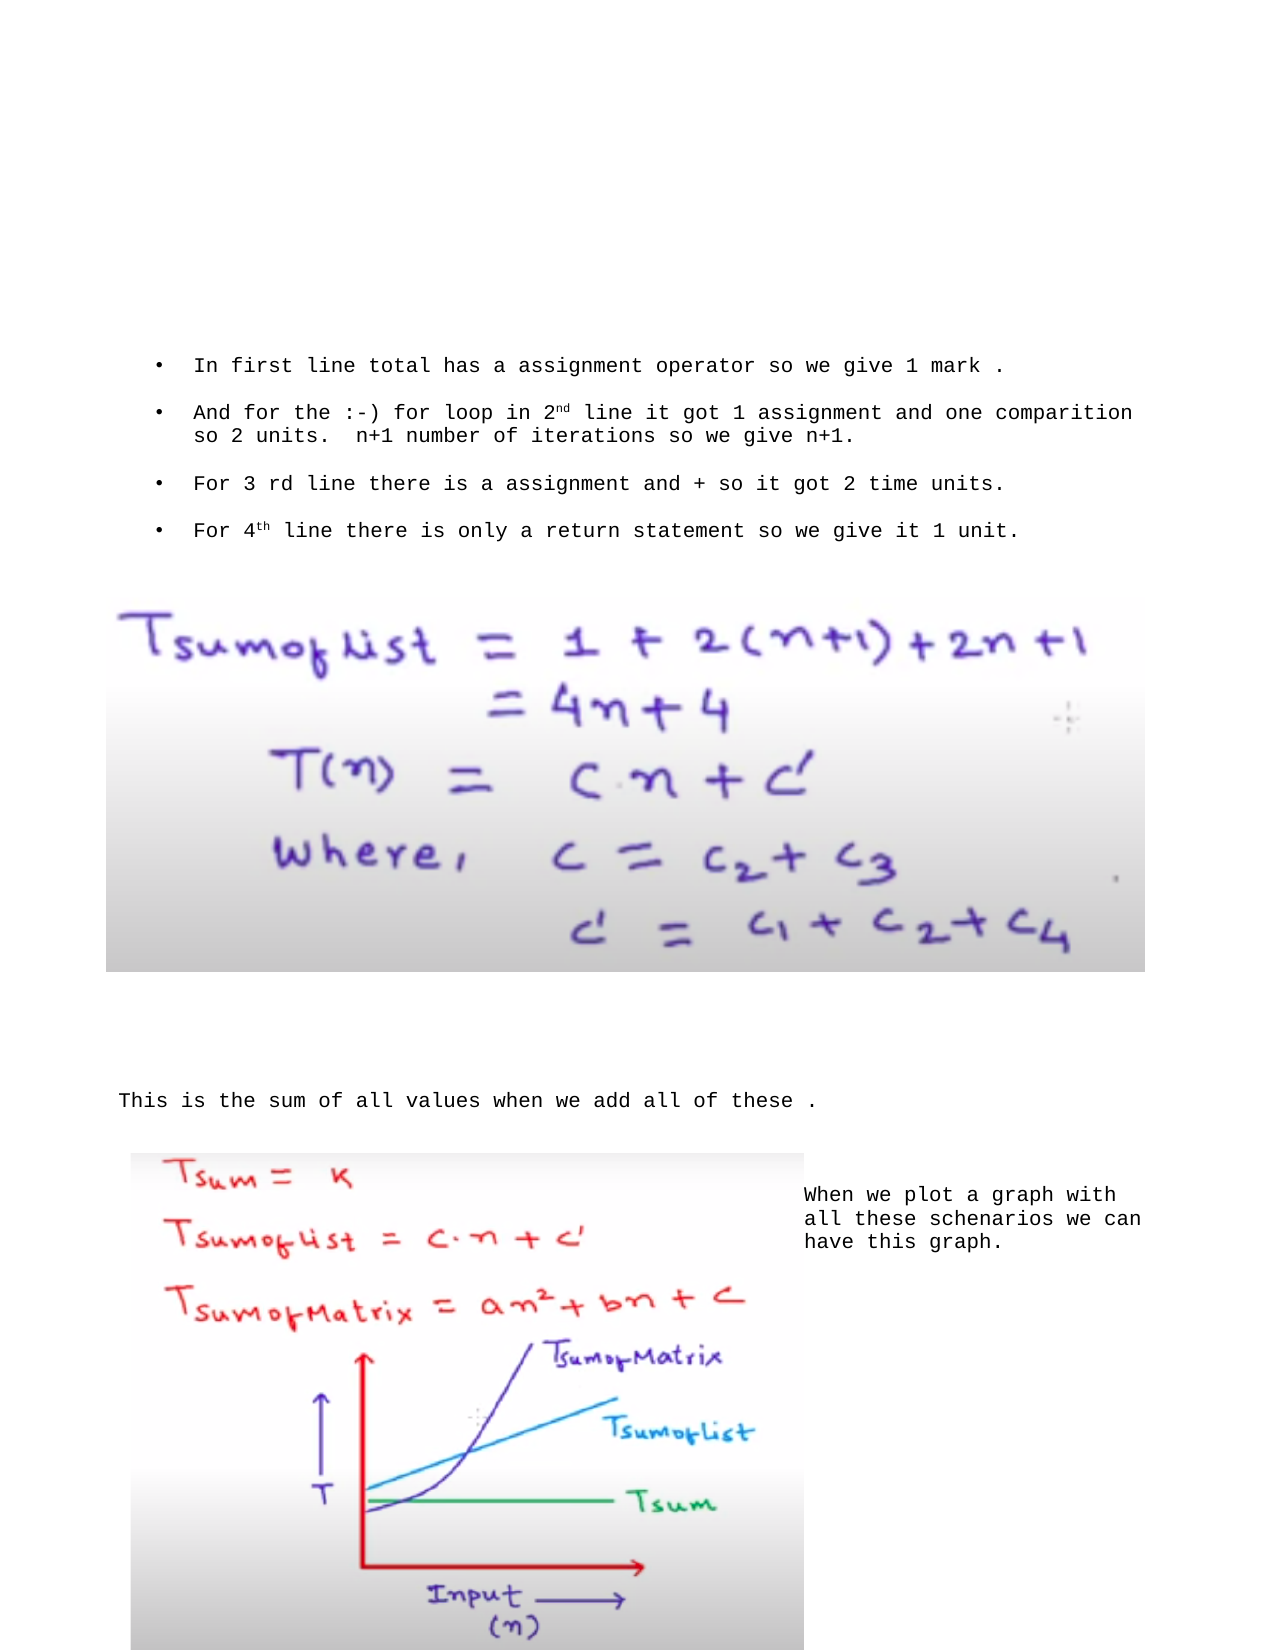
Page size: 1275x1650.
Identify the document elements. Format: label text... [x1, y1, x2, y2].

picture [106, 597, 1145, 972]
list For 4th line there is only a return statement so we give it 1 unit. [156, 520, 1157, 544]
list For 3 rd line there is a assignment and + so it got 2 time units. [156, 473, 1157, 496]
list In first line total has a assignment operator so we give 1 mark . [156, 354, 1157, 378]
text When we plot a graph with all these schenarios we can have this graph. [804, 1184, 1157, 1255]
list And for the :-) for loop in 2nd line it got 1 assignment and one comparition so 2 units. n+1 number of iterations so we give n+1. [156, 402, 1157, 449]
picture [130, 1153, 804, 1650]
text This is the sum of all values when we add all of these . [118, 1090, 1157, 1113]
